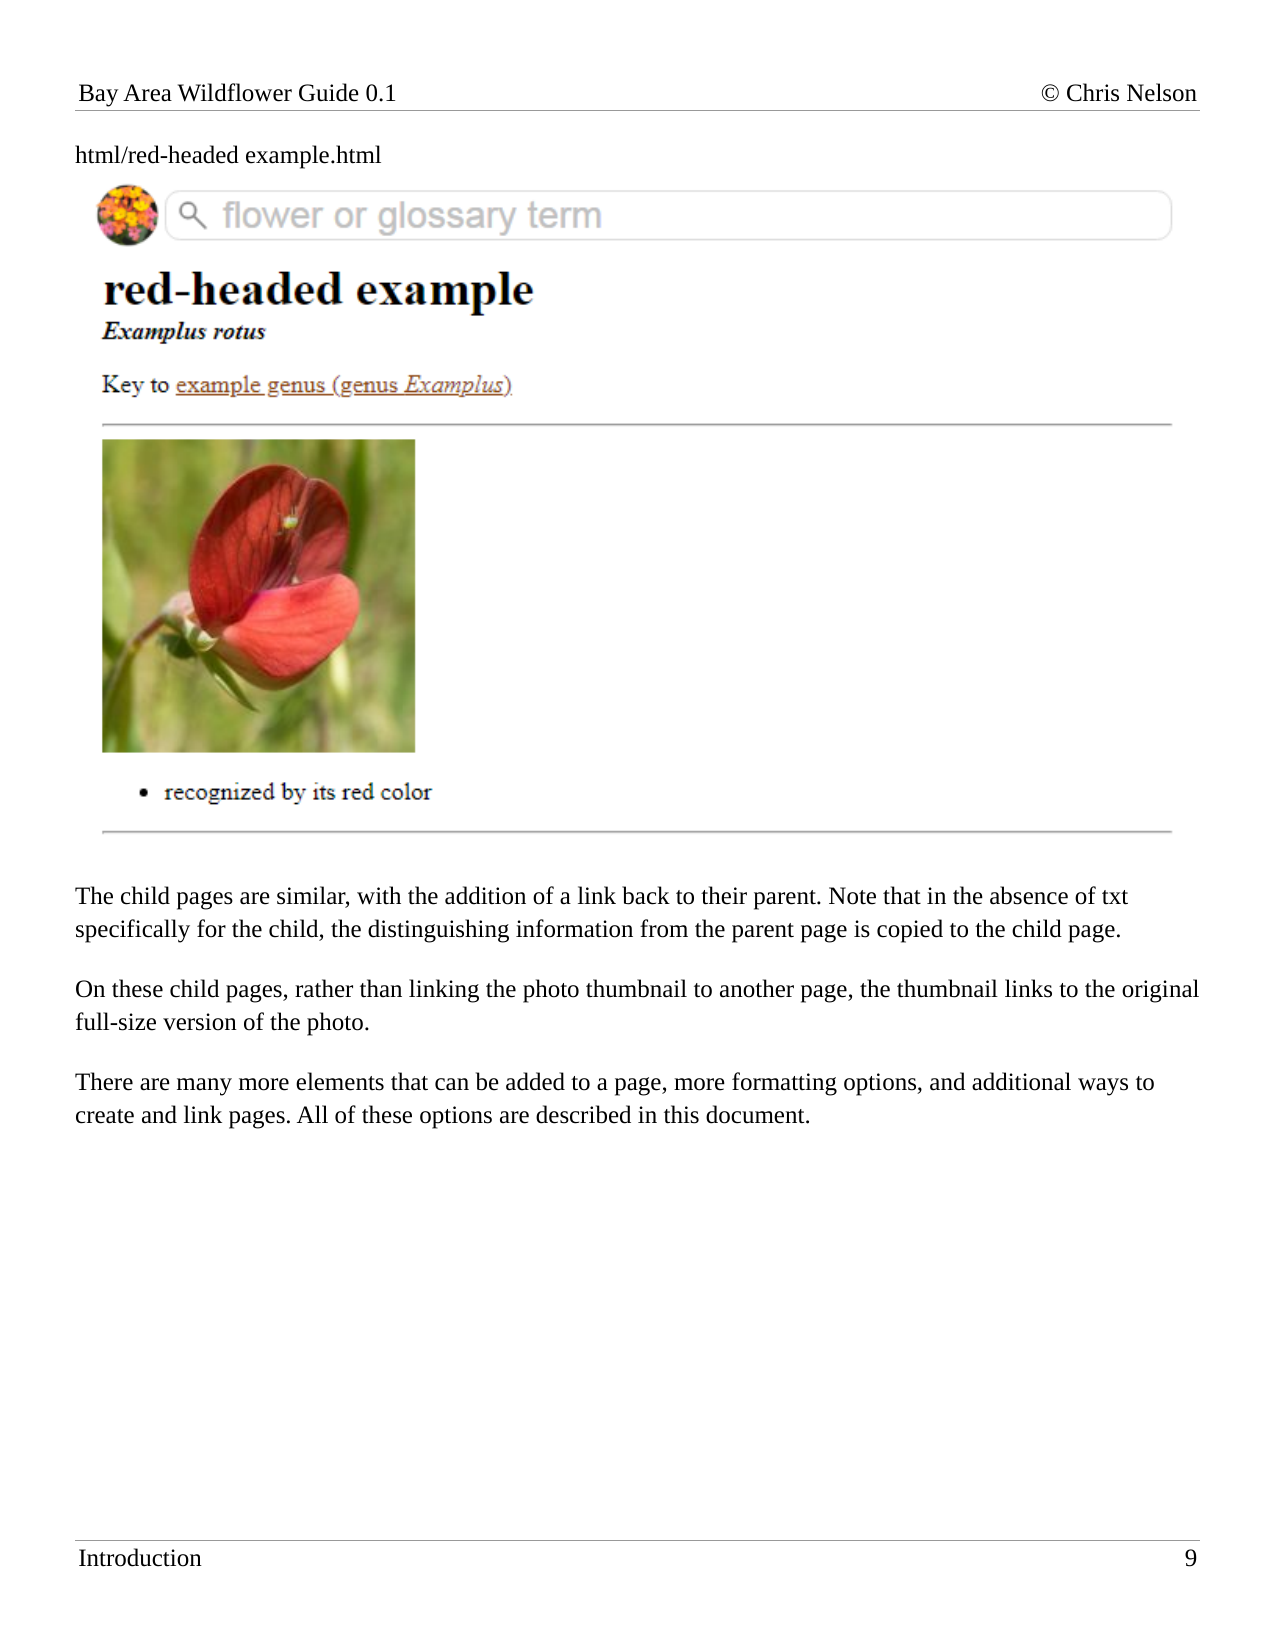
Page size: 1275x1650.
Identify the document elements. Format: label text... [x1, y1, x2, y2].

text On these child pages, rather than linking the photo thumbnail to another page, the thumbnail links to the original full-size version of the photo. [75, 974, 1200, 1036]
text There are many more elements that can be added to a page, more formatting options, and additional ways to create and link pages. All of these options are described in this document. [75, 1067, 1200, 1128]
text html/red-headed example.html [75, 140, 1200, 169]
picture [90, 178, 1185, 850]
text The child pages are similar, with the addition of a link back to their parent. Note that in the absence of txt specifically for the child, the distinguishing information from the parent page is copied to the child page. [75, 881, 1200, 942]
